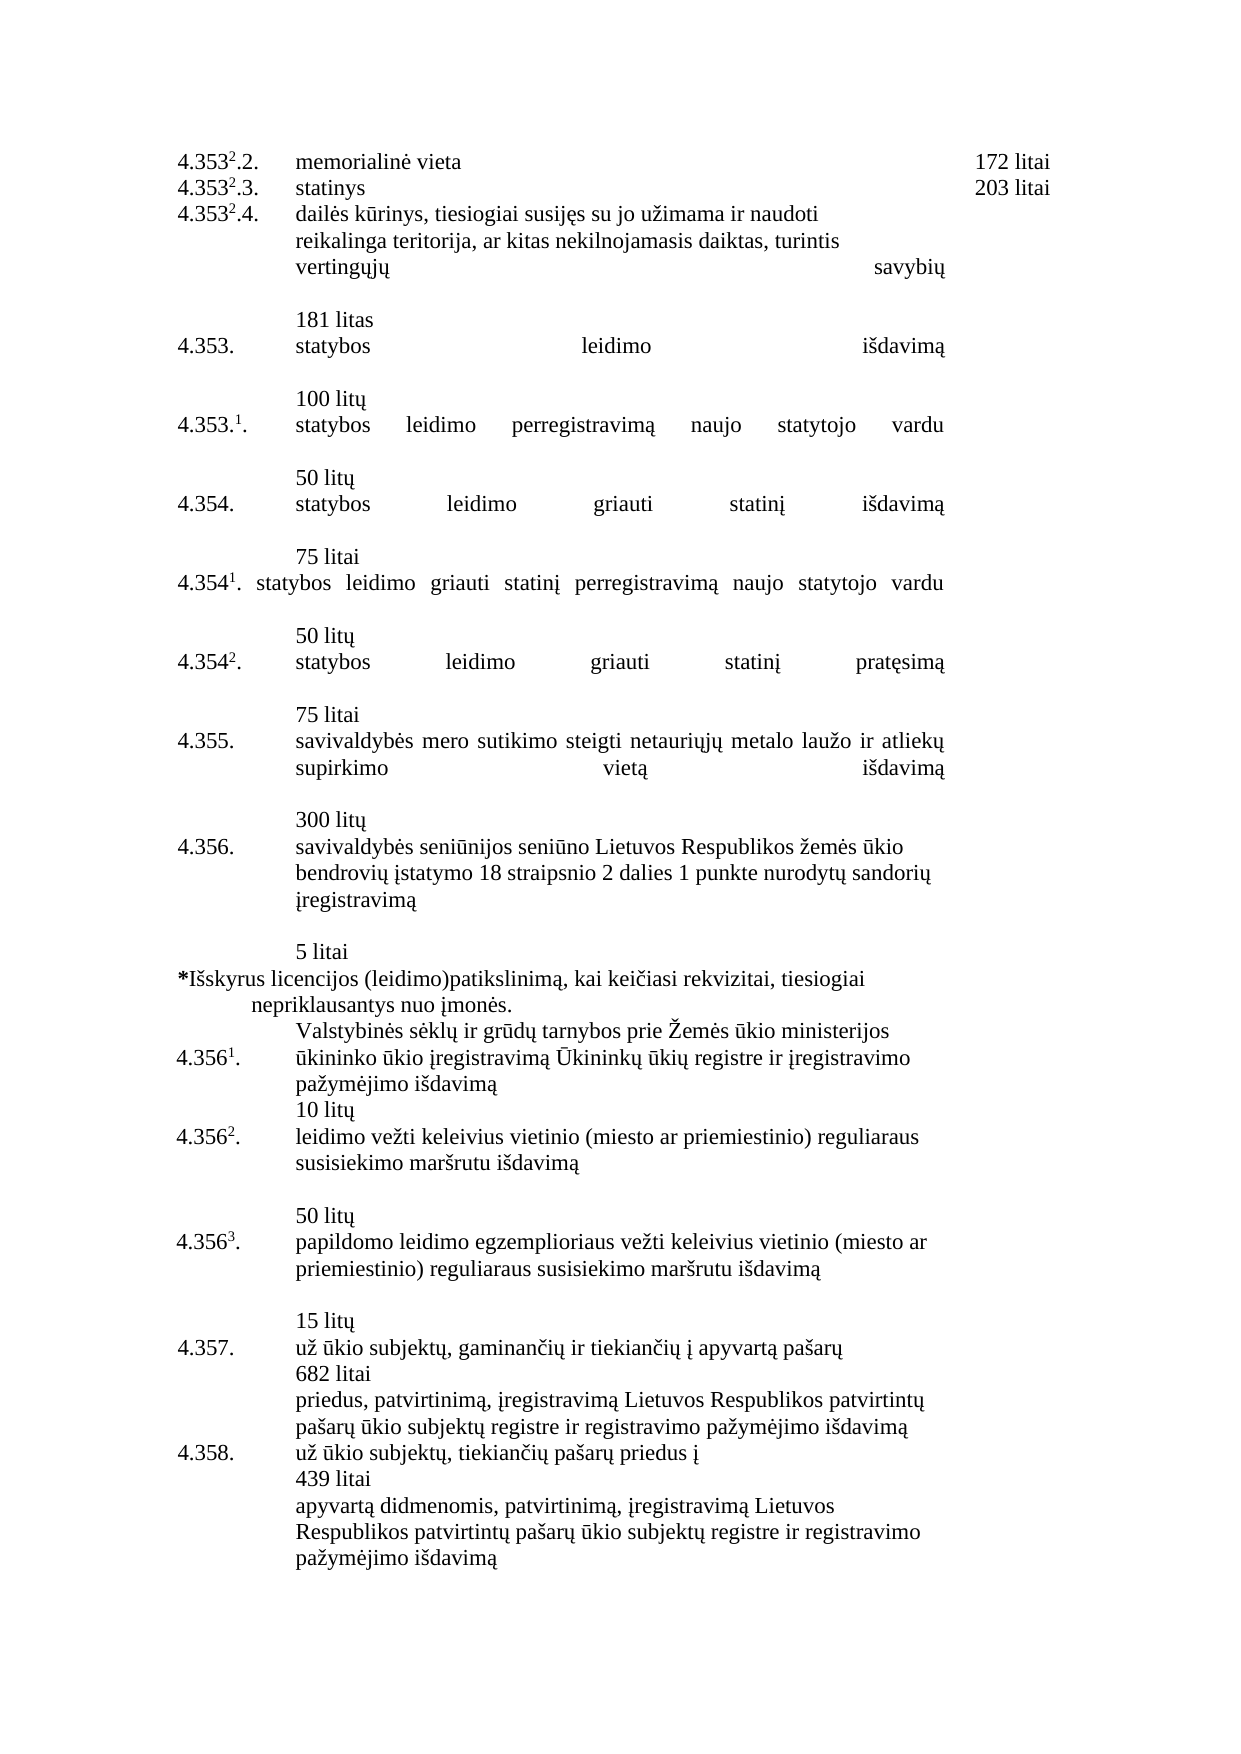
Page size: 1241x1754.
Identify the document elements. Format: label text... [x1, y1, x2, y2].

text nepriklausantys nuo įmonės. [177, 991, 1122, 1017]
text Valstybinės sėklų ir grūdų tarnybos prie Žemės ūkio ministerijos [177, 1017, 945, 1044]
text 4.355. savivaldybės mero sutikimo steigti netauriųjų metalo laužo ir atliekų supirkimo vietą išdavimą 300 litų [177, 727, 945, 833]
text 4.3561. ūkininko ūkio įregistravimą Ūkininkų ūkių registre ir įregistravimo [176, 1044, 945, 1070]
text 4.358. už ūkio subjektų, tiekiančių pašarų priedus į 439 litai [177, 1439, 945, 1492]
text 4.3532.2. memorialinė vieta 172 litai [177, 148, 1122, 174]
text 4.3532.3. statinys 203 litai [177, 174, 1122, 200]
text 4.354. statybos leidimo griauti statinį išdavimą 75 litai [177, 490, 945, 569]
text 4.3532.4. dailės kūrinys, tiesiogiai susijęs su jo užimama ir naudoti [177, 200, 1122, 227]
text 4.3542. statybos leidimo griauti statinį pratęsimą 75 litai [177, 648, 945, 727]
text pažymėjimo išdavimą [252, 1544, 945, 1571]
text *Išskyrus licencijos (leidimo)patikslinimą, kai keičiasi rekvizitai, tiesiogiai [177, 965, 1122, 991]
text reikalinga teritorija, ar kitas nekilnojamasis daiktas, turintis [177, 227, 1122, 253]
text 4.3563. papildomo leidimo egzemplioriaus vežti keleivius vietinio (miesto ar priemiestinio) reguliaraus susisiekimo maršrutu išdavimą 15 litų [176, 1228, 945, 1334]
text vertingųjų savybių 181 litas [295, 253, 945, 332]
text 4.357. už ūkio subjektų, gaminančių ir tiekiančių į apyvartą pašarų 682 litai [177, 1334, 945, 1386]
text 4.3562. leidimo vežti keleivius vietinio (miesto ar priemiestinio) reguliaraus susisiekimo maršrutu išdavimą 50 litų [176, 1123, 945, 1228]
text Respublikos patvirtintų pašarų ūkio subjektų registre ir registravimo [252, 1518, 945, 1544]
text 4.353. statybos leidimo išdavimą 100 litų [177, 332, 945, 411]
text 4.3541. statybos leidimo griauti statinį perregistravimą naujo statytojo vardu 50 litų [177, 569, 945, 648]
text 4.353.1. statybos leidimo perregistravimą naujo statytojo vardu 50 litų [177, 411, 945, 490]
text 4.356. savivaldybės seniūnijos seniūno Lietuvos Respublikos žemės ūkio bendrovių įstatymo 18 straipsnio 2 dalies 1 punkte nurodytų sandorių įregistravimą 5 litai [177, 833, 945, 965]
text pažymėjimo išdavimą 10 litų [176, 1070, 945, 1123]
text pašarų ūkio subjektų registre ir registravimo pažymėjimo išdavimą [252, 1413, 945, 1439]
text apyvartą didmenomis, patvirtinimą, įregistravimą Lietuvos [252, 1492, 945, 1518]
text priedus, patvirtinimą, įregistravimą Lietuvos Respublikos patvirtintų [252, 1386, 945, 1413]
